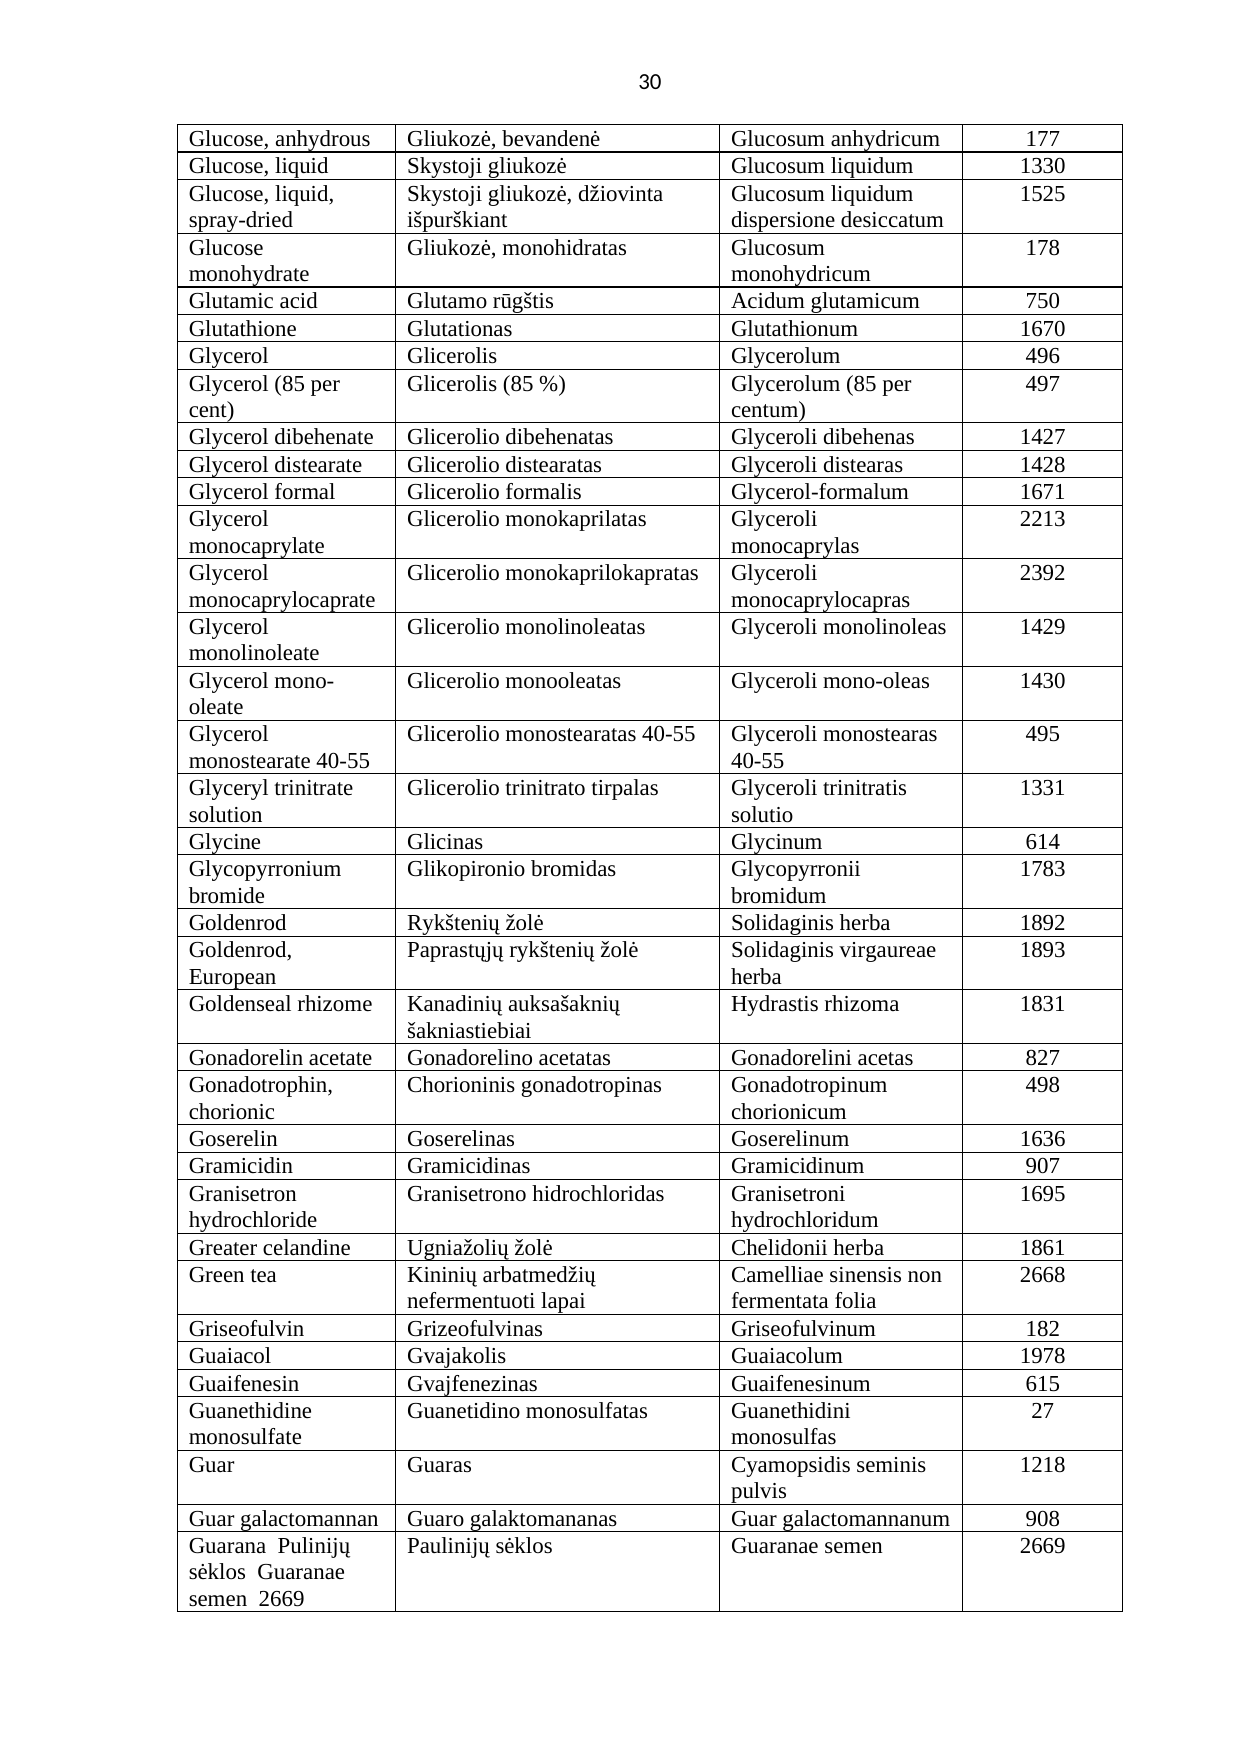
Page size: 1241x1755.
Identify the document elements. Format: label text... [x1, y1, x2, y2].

table_cell Glucosum liquidum [720, 153, 962, 179]
table_cell Glicerolio monolinoleatas [396, 613, 719, 666]
table_cell Gonadorelini acetas [720, 1044, 962, 1070]
table_cell Kanadinių auksašaknių šakniastiebiai [396, 990, 719, 1043]
table_cell 750 [963, 288, 1122, 314]
table_cell Glycine [178, 828, 395, 854]
table_cell Gvajakolis [396, 1342, 719, 1369]
table_cell 1783 [963, 855, 1122, 908]
table_cell 2392 [963, 559, 1122, 612]
table_cell Glyceroli dibehenas [720, 423, 962, 450]
table_cell Granisetrono hidrochloridas [396, 1180, 719, 1233]
table_cell Cyamopsidis seminis pulvis [720, 1451, 962, 1503]
table_cell 1429 [963, 613, 1122, 666]
table_cell 495 [963, 721, 1122, 773]
table_cell Solidaginis herba [720, 909, 962, 936]
table_cell Glycerol formal [178, 478, 395, 504]
table_cell Glycerol monolinoleate [178, 613, 395, 666]
table_cell Kininių arbatmedžių nefermentuoti lapai [396, 1261, 719, 1314]
table_cell 827 [963, 1044, 1122, 1070]
table_cell Glicerolio formalis [396, 478, 719, 504]
table_cell Glicerolio monokaprilatas [396, 506, 719, 558]
table_cell 1671 [963, 478, 1122, 504]
table_cell Green tea [178, 1261, 395, 1314]
table_cell Goserelinum [720, 1125, 962, 1152]
table_cell Glyceroli monolinoleas [720, 613, 962, 666]
table_cell Guanethidine monosulfate [178, 1397, 395, 1450]
table_cell 2669 [963, 1532, 1122, 1611]
table_cell Guaifenesinum [720, 1370, 962, 1396]
table_cell Glucose monohydrate [178, 234, 395, 286]
table_cell Chorioninis gonadotropinas [396, 1071, 719, 1124]
table_cell Glutationas [396, 315, 719, 341]
table_cell Gramicidinas [396, 1153, 719, 1179]
table_cell Gramicidinum [720, 1153, 962, 1179]
table_cell Glyceroli trinitratis solutio [720, 774, 962, 827]
table_cell 1427 [963, 423, 1122, 450]
table_cell 498 [963, 1071, 1122, 1124]
table_cell 1861 [963, 1234, 1122, 1260]
table_cell 1430 [963, 667, 1122, 719]
table_cell Rykštenių žolė [396, 909, 719, 936]
table_cell Glyceroli monostearas 40-55 [720, 721, 962, 773]
table_cell 178 [963, 234, 1122, 286]
table_cell Gramicidin [178, 1153, 395, 1179]
table_cell 907 [963, 1153, 1122, 1179]
table_cell Glycerol distearate [178, 451, 395, 477]
table_cell Glycerol-formalum [720, 478, 962, 504]
table_cell Ugniažolių žolė [396, 1234, 719, 1260]
table_cell 496 [963, 342, 1122, 368]
table_cell 1428 [963, 451, 1122, 477]
table_cell 1330 [963, 153, 1122, 179]
table_cell Glycerol dibehenate [178, 423, 395, 450]
table_cell Glucosum monohydricum [720, 234, 962, 286]
table_cell Glycopyrronium bromide [178, 855, 395, 908]
table_cell Glycerol [178, 342, 395, 368]
table_cell Gvajfenezinas [396, 1370, 719, 1396]
table_cell Gonadorelino acetatas [396, 1044, 719, 1070]
table_cell Granisetron hydrochloride [178, 1180, 395, 1233]
table_cell Skystoji gliukozė [396, 153, 719, 179]
table_cell Gonadorelin acetate [178, 1044, 395, 1070]
table_cell 497 [963, 370, 1122, 422]
table_cell Glutamic acid [178, 288, 395, 314]
table_cell Glyceroli distearas [720, 451, 962, 477]
table_cell 615 [963, 1370, 1122, 1396]
table_cell Guanethidini monosulfas [720, 1397, 962, 1450]
table_cell Goserelin [178, 1125, 395, 1152]
table_cell Guaiacol [178, 1342, 395, 1369]
table_cell Glikopironio bromidas [396, 855, 719, 908]
table_cell Goserelinas [396, 1125, 719, 1152]
table_cell Glicerolio dibehenatas [396, 423, 719, 450]
table_cell Goldenrod [178, 909, 395, 936]
table_cell Glycerol mono-oleate [178, 667, 395, 719]
table_cell Guar [178, 1451, 395, 1503]
table_cell 1695 [963, 1180, 1122, 1233]
table_cell Glicerolio monokaprilokapratas [396, 559, 719, 612]
table_cell Solidaginis virgaureae herba [720, 937, 962, 989]
table_cell Glycerol monocaprylocaprate [178, 559, 395, 612]
table_cell 182 [963, 1315, 1122, 1341]
table_cell Glucosum liquidum dispersione desiccatum [720, 180, 962, 233]
table_cell Glucosum anhydricum [720, 125, 962, 151]
table_cell Glycinum [720, 828, 962, 854]
table_cell 1670 [963, 315, 1122, 341]
table_cell Grizeofulvinas [396, 1315, 719, 1341]
table_cell Glutathione [178, 315, 395, 341]
table_cell 1892 [963, 909, 1122, 936]
table_cell Glycerol monostearate 40-55 [178, 721, 395, 773]
table_cell Skystoji gliukozė, džiovinta išpurškiant [396, 180, 719, 233]
table_cell 908 [963, 1505, 1122, 1531]
table_cell Paulinijų sėklos [396, 1532, 719, 1611]
table_cell Camelliae sinensis non fermentata folia [720, 1261, 962, 1314]
table_cell Glicerolio monooleatas [396, 667, 719, 719]
table_cell Goldenseal rhizome [178, 990, 395, 1043]
table_cell Gliukozė, monohidratas [396, 234, 719, 286]
table_cell Gonadotropinum chorionicum [720, 1071, 962, 1124]
table_cell 2213 [963, 506, 1122, 558]
table_cell Glyceroli monocaprylocapras [720, 559, 962, 612]
table_cell Glycopyrronii bromidum [720, 855, 962, 908]
table_cell Goldenrod, European [178, 937, 395, 989]
table_cell Guaiacolum [720, 1342, 962, 1369]
table_cell Glucose, liquid, spray-dried [178, 180, 395, 233]
table_cell Glyceroli monocaprylas [720, 506, 962, 558]
table_cell Guar galactomannanum [720, 1505, 962, 1531]
table_cell Paprastųjų rykštenių žolė [396, 937, 719, 989]
table_cell Glycerolum [720, 342, 962, 368]
table_cell 1978 [963, 1342, 1122, 1369]
table_cell Glicinas [396, 828, 719, 854]
table_cell Glycerol monocaprylate [178, 506, 395, 558]
table_cell Glyceroli mono-oleas [720, 667, 962, 719]
table_cell Guar galactomannan [178, 1505, 395, 1531]
table_cell 1331 [963, 774, 1122, 827]
table_cell 1831 [963, 990, 1122, 1043]
table_cell Glicerolio distearatas [396, 451, 719, 477]
table_cell Glicerolis [396, 342, 719, 368]
table_cell Glycerolum (85 per centum) [720, 370, 962, 422]
table_cell Guaifenesin [178, 1370, 395, 1396]
table_cell Guaro galaktomananas [396, 1505, 719, 1531]
table_cell Glucose, anhydrous [178, 125, 395, 151]
table_cell Gonadotrophin, chorionic [178, 1071, 395, 1124]
table_cell Hydrastis rhizoma [720, 990, 962, 1043]
table_cell Guaranae semen [720, 1532, 962, 1611]
table_cell 27 [963, 1397, 1122, 1450]
table_cell Glicerolis (85 %) [396, 370, 719, 422]
table_cell Guanetidino monosulfatas [396, 1397, 719, 1450]
table_cell Glicerolio trinitrato tirpalas [396, 774, 719, 827]
table_cell 1893 [963, 937, 1122, 989]
table_cell 1525 [963, 180, 1122, 233]
table_cell Griseofulvin [178, 1315, 395, 1341]
table_cell Greater celandine [178, 1234, 395, 1260]
table_cell Griseofulvinum [720, 1315, 962, 1341]
table_cell Granisetroni hydrochloridum [720, 1180, 962, 1233]
table_cell Glicerolio monostearatas 40-55 [396, 721, 719, 773]
table_cell 1218 [963, 1451, 1122, 1503]
table_cell Guaras [396, 1451, 719, 1503]
table_cell Guarana Pulinijų sėklos Guaranae semen 2669 [178, 1532, 395, 1611]
table_cell Chelidonii herba [720, 1234, 962, 1260]
table_cell Glucose, liquid [178, 153, 395, 179]
table_cell Glutathionum [720, 315, 962, 341]
table_cell Glyceryl trinitrate solution [178, 774, 395, 827]
table_cell Glycerol (85 per cent) [178, 370, 395, 422]
table_cell 2668 [963, 1261, 1122, 1314]
table_cell Gliukozė, bevandenė [396, 125, 719, 151]
table_cell 1636 [963, 1125, 1122, 1152]
table_cell Acidum glutamicum [720, 288, 962, 314]
table_cell 177 [963, 125, 1122, 151]
table_cell Glutamo rūgštis [396, 288, 719, 314]
table_cell 614 [963, 828, 1122, 854]
